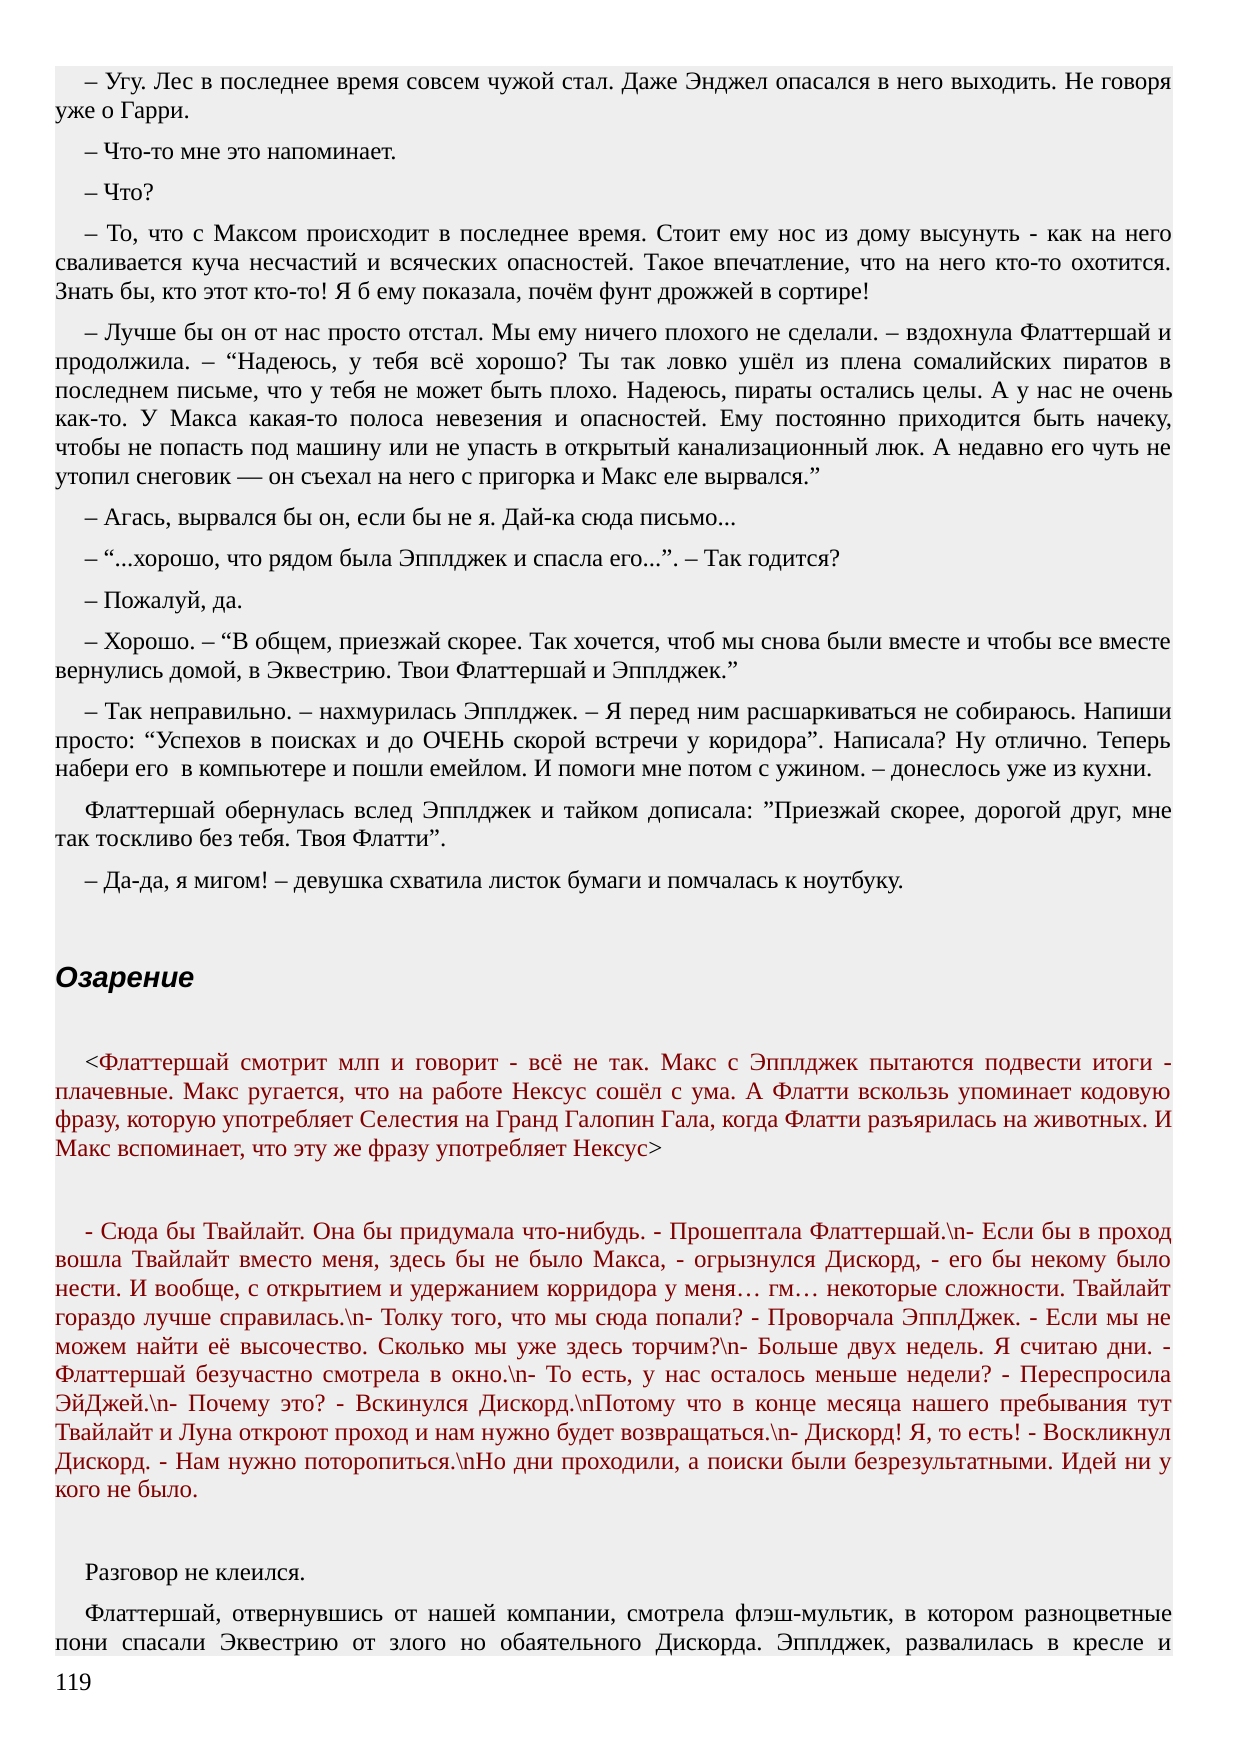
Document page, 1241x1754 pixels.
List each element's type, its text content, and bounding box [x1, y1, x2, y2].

text – “...хорошо, что рядом была Эпплджек и спасла его...”. – Так годится? [55, 543, 1173, 572]
text Флаттершай, отвернувшись от нашей компании, смотрела флэш-мультик, в котором разноцветные пони спасали Эквестрию от злого но обаятельного Дискорда. Эпплджек, развалилась в кресле и [55, 1598, 1173, 1656]
text – Так неправильно. – нахмурилась Эпплджек. – Я перед ним расшаркиваться не собираюсь. Напиши просто: “Успехов в поисках и до ОЧЕНЬ скорой встречи у коридора”. Написала? Ну отлично. Теперь набери его в компьютере и пошли емейлом. И помоги мне потом с ужином. – донеслось уже из кухни. [55, 696, 1173, 782]
text – Угу. Лес в последнее время совсем чужой стал. Даже Энджел опасался в него выходить. Не говоря уже о Гарри. [55, 66, 1173, 123]
text – Что? [55, 177, 1173, 206]
text <Флаттершай смотрит млп и говорит - всё не так. Макс с Эпплджек пытаются подвести итоги - плачевные. Макс ругается, что на работе Нексус сошёл с ума. А Флатти вскользь упоминает кодовую фразу, которую употребляет Селестия на Гранд Галопин Гала, когда Флатти разъярилась на животных. И Макс вспоминает, что эту же фразу употребляет Нексус> [55, 1047, 1173, 1162]
text – Пожалуй, да. [55, 585, 1173, 613]
text – Хорошо. – “В общем, приезжай скорее. Так хочется, чтоб мы снова были вместе и чтобы все вместе вернулись домой, в Эквестрию. Твои Флаттершай и Эпплджек.” [55, 626, 1173, 683]
text Разговор не клеился. [55, 1557, 1173, 1586]
text – Агась, вырвался бы он, если бы не я. Дай-ка сюда письмо... [55, 502, 1173, 531]
text – Да-да, я мигом! – девушка схватила листок бумаги и помчалась к ноутбуку. [55, 865, 1173, 893]
text Флаттершай обернулась вслед Эпплджек и тайком дописала: ”Приезжай скорее, дорогой друг, мне так тоскливо без тебя. Твоя Флатти”. [55, 795, 1173, 852]
text – То, что с Максом происходит в последнее время. Стоит ему нос из дому высунуть - как на него сваливается куча несчастий и всяческих опасностей. Такое впечатление, что на него кто-то охотится. Знать бы, кто этот кто-то! Я б ему показала, почём фунт дрожжей в сортире! [55, 218, 1173, 305]
text – Лучше бы он от нас просто отстал. Мы ему ничего плохого не сделали. – вздохнула Флаттершай и продолжила. – “Надеюсь, у тебя всё хорошо? Ты так ловко ушёл из плена сомалийских пиратов в последнем письме, что у тебя не может быть плохо. Надеюсь, пираты остались целы. А у нас не очень как-то. У Макса какая-то полоса невезения и опасностей. Ему постоянно приходится быть начеку, чтобы не попасть под машину или не упасть в открытый канализационный люк. А недавно его чуть не утопил снеговик — он съехал на него с пригорка и Макс еле вырвался.” [55, 317, 1173, 490]
text – Что-то мне это напоминает. [55, 136, 1173, 165]
text - Сюда бы Твайлайт. Она бы придумала что-нибудь. - Прошептала Флаттершай.\n- Если бы в проход вошла Твайлайт вместо меня, здесь бы не было Макса, - огрызнулся Дискорд, - его бы некому было нести. И вообще, с открытием и удержанием корридора у меня… гм… некоторые сложности. Твайлайт гораздо лучше справилась.\n- Толку того, что мы сюда попали? - Проворчала ЭпплДжек. - Если мы не можем найти её высочество. Сколько мы уже здесь торчим?\n- Больше двух недель. Я считаю дни. - Флаттершай безучастно смотрела в окно.\n- То есть, у нас осталось меньше недели? - Переспросила ЭйДжей.\n- Почему это? - Вскинулся Дискорд.\nПотому что в конце месяца нашего пребывания тут Твайлайт и Луна откроют проход и нам нужно будет возвращаться.\n- Дискорд! Я, то есть! - Воскликнул Дискорд. - Нам нужно поторопиться.\nНо дни проходили, а поиски были безрезультатными. Идей ни у кого не было. [55, 1216, 1173, 1503]
subtitle Озарение [55, 960, 1173, 993]
